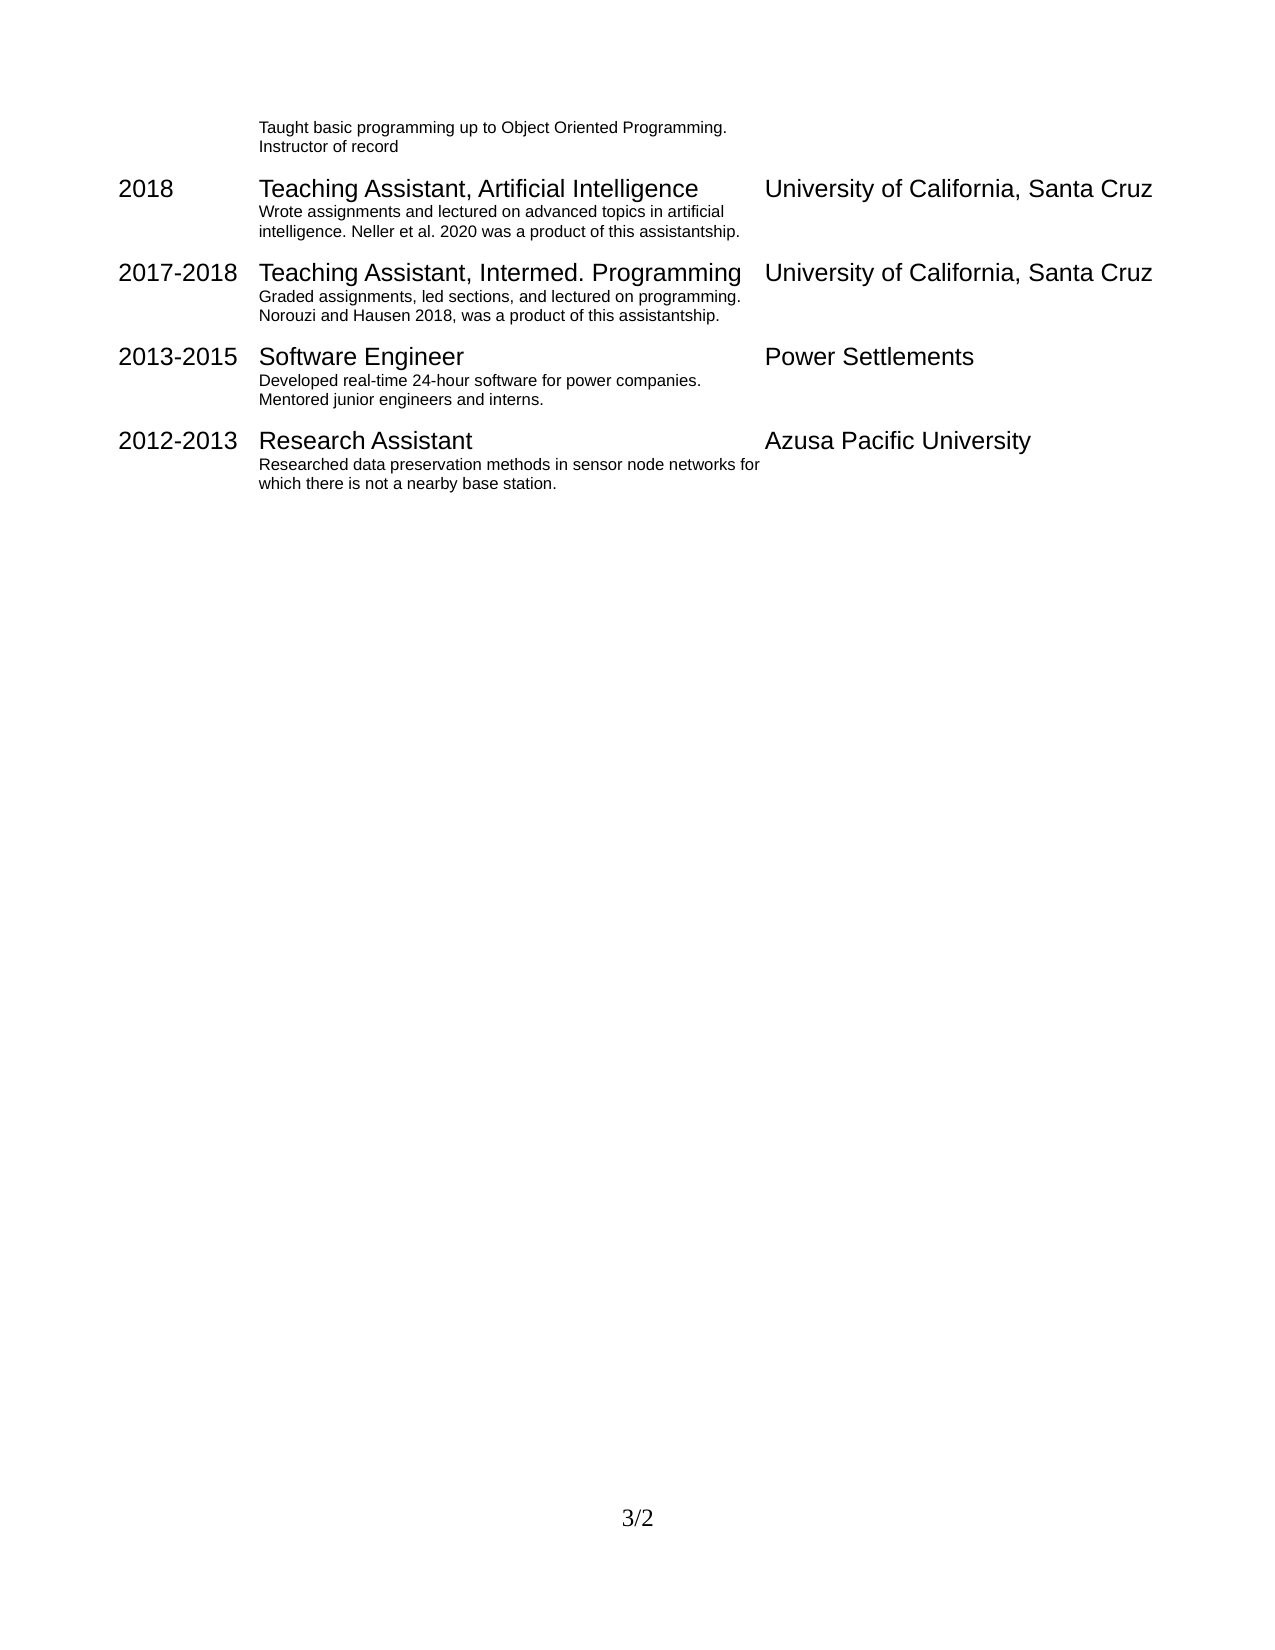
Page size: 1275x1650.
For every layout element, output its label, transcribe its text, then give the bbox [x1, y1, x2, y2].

table_cell Teaching Assistant, Intermed. Programming [259, 258, 764, 286]
table_cell [118, 202, 258, 241]
table_cell Teaching Assistant, Artificial Intelligence [259, 174, 764, 202]
table_cell Wrote assignments and lectured on advanced topics in artificial intelligence. Neller et al. 2020 was a product of this assistantship. [259, 202, 764, 241]
table_cell [765, 202, 1157, 241]
table_cell Power Settlements [765, 342, 1157, 371]
table_cell [765, 325, 1157, 342]
table_cell Research Assistant [259, 426, 764, 455]
table_cell [118, 371, 258, 409]
table_cell [259, 409, 764, 426]
table_cell [765, 241, 1157, 258]
table_cell 2017-2018 [118, 258, 258, 286]
table_cell [259, 156, 764, 173]
table_cell [259, 325, 764, 342]
table_cell 2012-2013 [118, 426, 258, 455]
table_cell [765, 286, 1157, 325]
table_cell [259, 241, 764, 258]
table_cell [118, 325, 258, 342]
table_cell [765, 455, 1157, 493]
table_cell [118, 241, 258, 258]
table_cell [118, 409, 258, 426]
table_cell Taught basic programming up to Object Oriented Programming. Instructor of record [259, 118, 764, 156]
table_cell [118, 286, 258, 325]
table_cell University of California, Santa Cruz [765, 174, 1157, 202]
table_cell University of California, Santa Cruz [765, 258, 1157, 286]
table_cell 2018 [118, 174, 258, 202]
table_cell Developed real-time 24-hour software for power companies. Mentored junior engineers and interns. [259, 371, 764, 409]
table_cell [118, 118, 258, 156]
table_cell Azusa Pacific University [765, 426, 1157, 455]
table_cell [118, 455, 258, 493]
table_cell 2013-2015 [118, 342, 258, 371]
table_cell [765, 156, 1157, 173]
table_cell Researched data preservation methods in sensor node networks for which there is not a nearby base station. [259, 455, 764, 493]
table_cell [765, 409, 1157, 426]
table_cell Software Engineer [259, 342, 764, 371]
table_cell Graded assignments, led sections, and lectured on programming. Norouzi and Hausen 2018, was a product of this assistantship. [259, 286, 764, 325]
table_cell [765, 118, 1157, 156]
table_cell [765, 371, 1157, 409]
table_cell [118, 156, 258, 173]
